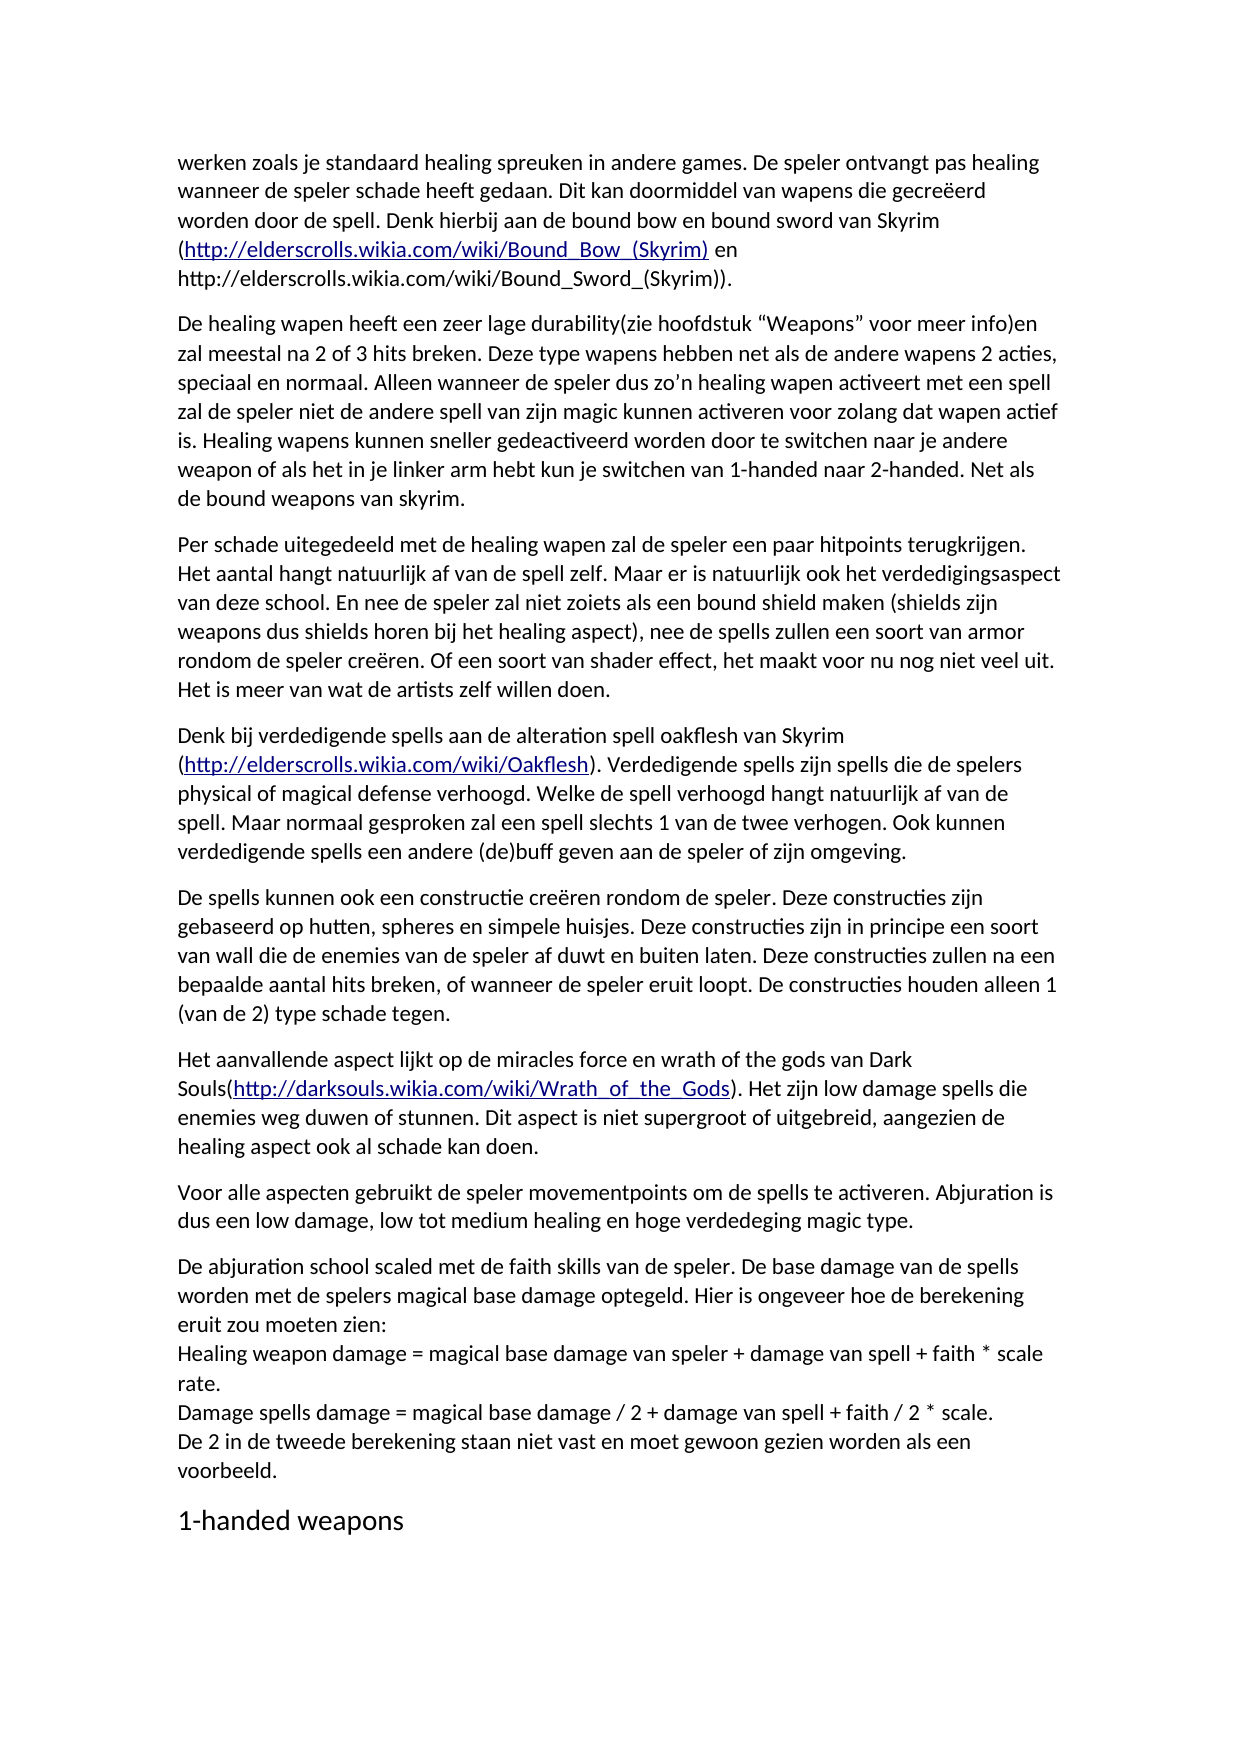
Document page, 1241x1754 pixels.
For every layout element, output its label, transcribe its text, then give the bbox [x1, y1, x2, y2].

text Voor alle aspecten gebruikt de speler movementpoints om de spells te activeren. Abjuration is dus een low damage, low tot medium healing en hoge verdedeging magic type. [177, 1178, 1063, 1235]
text werken zoals je standaard healing spreuken in andere games. De speler ontvangt pas healing wanneer de speler schade heeft gedaan. Dit kan doormiddel van wapens die gecreëerd worden door de spell. Denk hierbij aan de bound bow en bound sword van Skyrim (http://elderscrolls.wikia.com/wiki/Bound_Bow_(Skyrim) en http://elderscrolls.wikia.com/wiki/Bound_Sword_(Skyrim)). [177, 148, 1063, 292]
text Per schade uitegedeeld met de healing wapen zal de speler een paar hitpoints terugkrijgen. Het aantal hangt natuurlijk af van de spell zelf. Maar er is natuurlijk ook het verdedigingsaspect van deze school. En nee de speler zal niet zoiets als een bound shield maken (shields zijn weapons dus shields horen bij het healing aspect), nee de spells zullen een soort van armor rondom de speler creëren. Of een soort van shader effect, het maakt voor nu nog niet veel uit. Het is meer van wat de artists zelf willen doen. [177, 530, 1063, 703]
text Denk bij verdedigende spells aan de alteration spell oakflesh van Skyrim (http://elderscrolls.wikia.com/wiki/Oakflesh). Verdedigende spells zijn spells die de spelers physical of magical defense verhoogd. Welke de spell verhoogd hangt natuurlijk af van de spell. Maar normaal gesproken zal een spell slechts 1 van de twee verhogen. Ook kunnen verdedigende spells een andere (de)buff geven aan de speler of zijn omgeving. [177, 721, 1063, 865]
text Het aanvallende aspect lijkt op de miracles force en wrath of the gods van Dark Souls(http://darksouls.wikia.com/wiki/Wrath_of_the_Gods). Het zijn low damage spells die enemies weg duwen of stunnen. Dit aspect is niet supergroot of uitgebreid, aangezien de healing aspect ook al schade kan doen. [177, 1045, 1063, 1160]
text De healing wapen heeft een zeer lage durability(zie hoofdstuk “Weapons” voor meer info)en zal meestal na 2 of 3 hits breken. Deze type wapens hebben net als de andere wapens 2 acties, speciaal en normaal. Alleen wanneer de speler dus zo’n healing wapen activeert met een spell zal de speler niet de andere spell van zijn magic kunnen activeren voor zolang dat wapen actief is. Healing wapens kunnen sneller gedeactiveerd worden door te switchen naar je andere weapon of als het in je linker arm hebt kun je switchen van 1-handed naar 2-handed. Net als de bound weapons van skyrim. [177, 309, 1063, 512]
text De abjuration school scaled met de faith skills van de speler. De base damage van de spells worden met de spelers magical base damage optegeld. Hier is ongeveer hoe de berekening eruit zou moeten zien: Healing weapon damage = magical base damage van speler + damage van spell + faith * scale rate. Damage spells damage = magical base damage / 2 + damage van spell + faith / 2 * scale. De 2 in de tweede berekening staan niet vast en moet gewoon gezien worden als een voorbeeld. [177, 1252, 1063, 1484]
text De spells kunnen ook een constructie creëren rondom de speler. Deze constructies zijn gebaseerd op hutten, spheres en simpele huisjes. Deze constructies zijn in principe een soort van wall die de enemies van de speler af duwt en buiten laten. Deze constructies zullen na een bepaalde aantal hits breken, of wanneer de speler eruit loopt. De constructies houden alleen 1 (van de 2) type schade tegen. [177, 883, 1063, 1027]
text 1-handed weapons [177, 1502, 1063, 1537]
